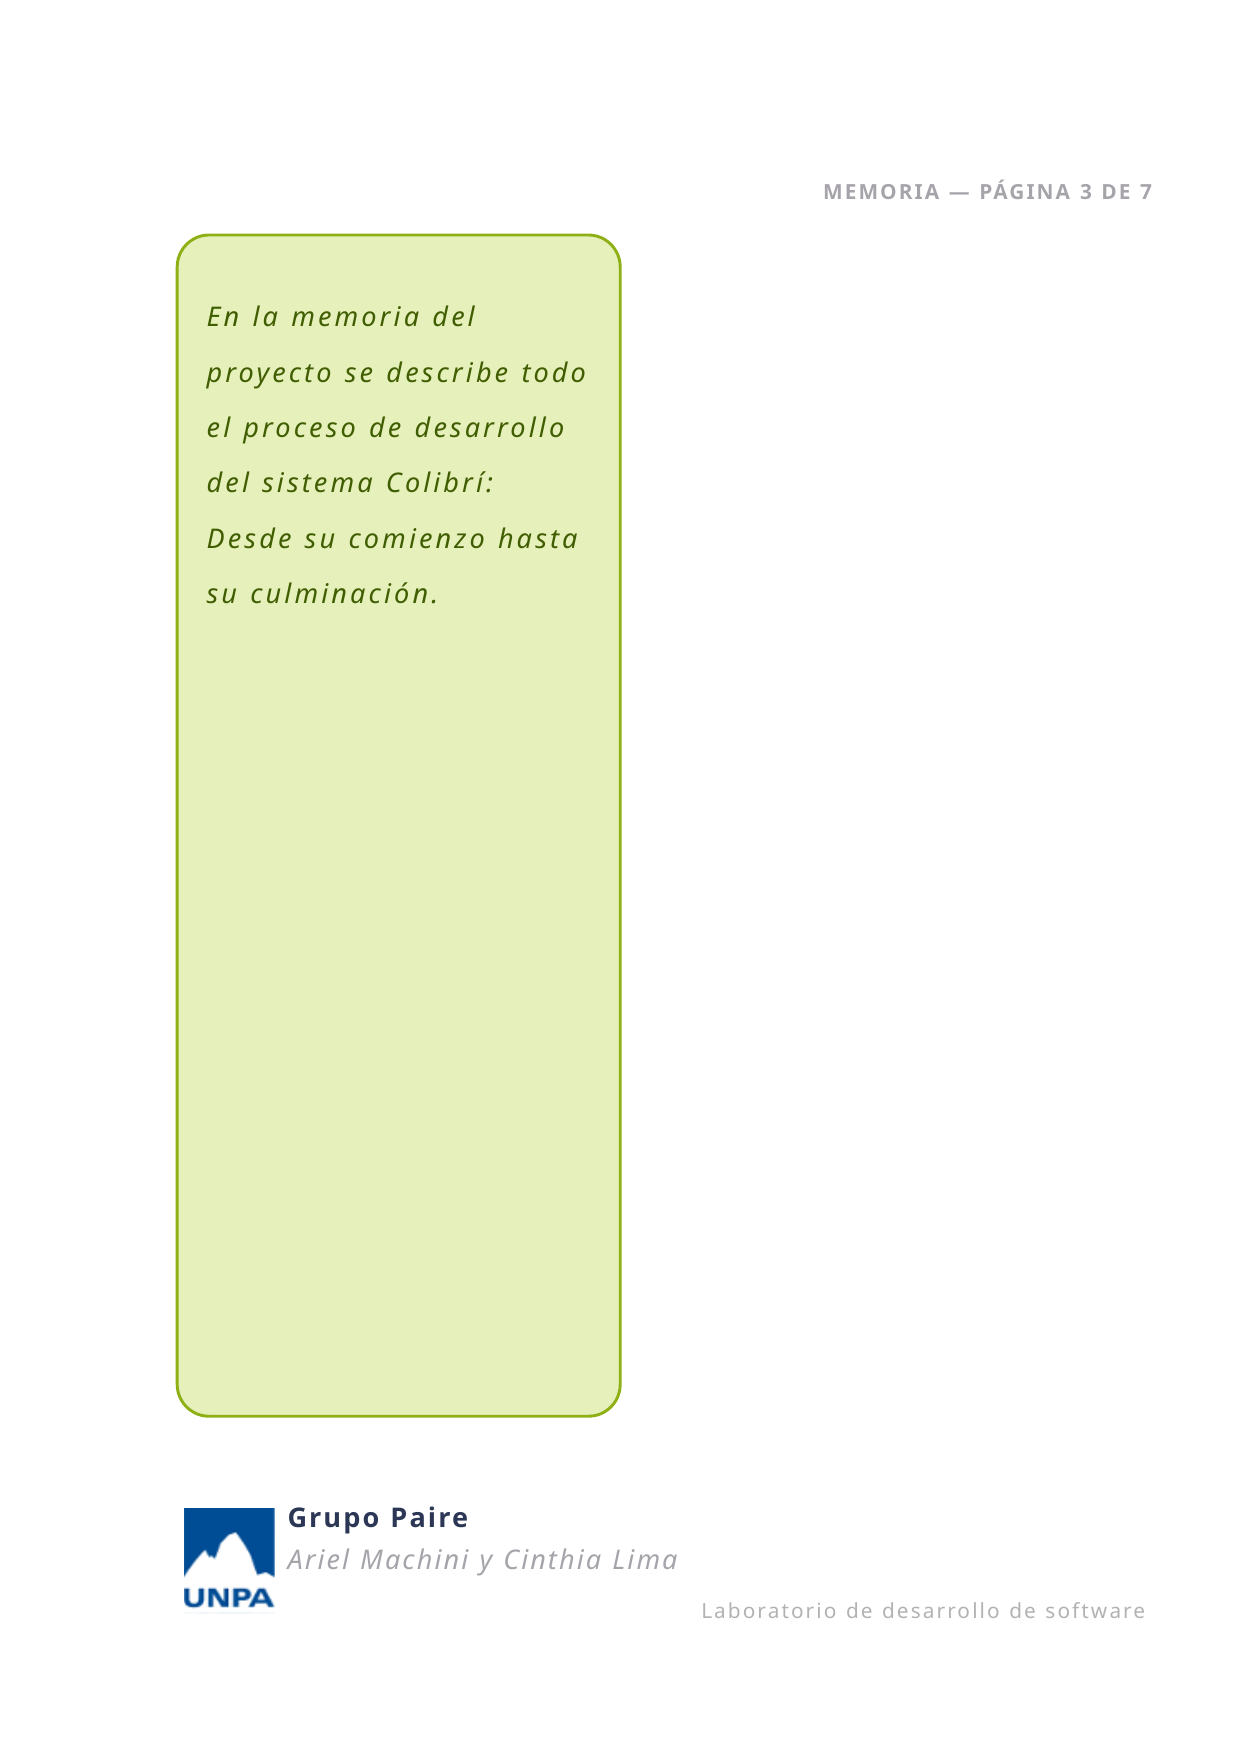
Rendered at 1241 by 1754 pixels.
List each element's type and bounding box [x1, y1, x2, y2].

picture [184, 1508, 275, 1614]
